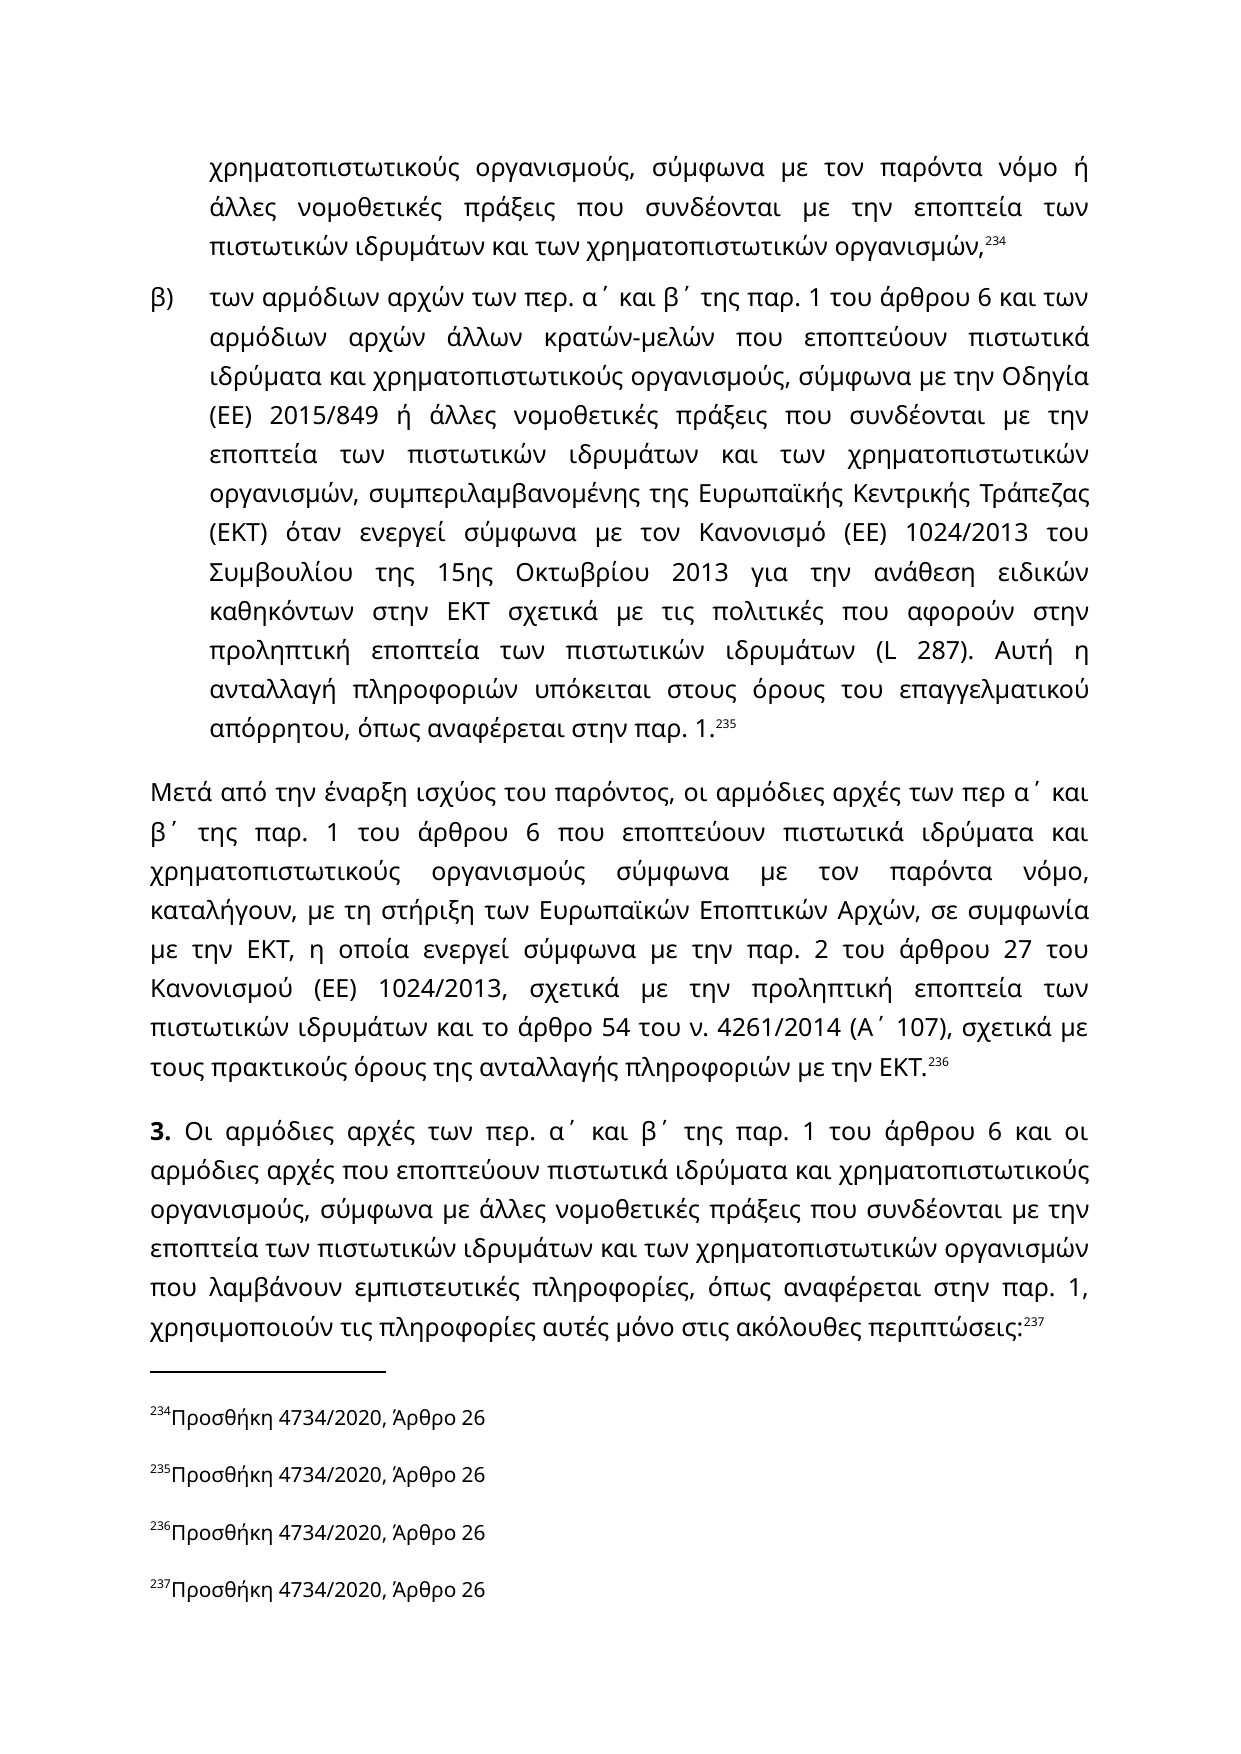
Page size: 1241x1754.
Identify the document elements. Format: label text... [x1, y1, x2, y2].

text Προσθήκη 4734/2020, Άρθρο 26 [150, 1403, 1090, 1431]
text Προσθήκη 4734/2020, Άρθρο 26 [150, 1576, 1090, 1604]
text 3. Οι αρμόδιες αρχές των περ. α΄ και β΄ της παρ. 1 του άρθρου 6 και οι αρμόδιες αρχές που εποπτεύουν πιστωτικά ιδρύματα και χρηματοπιστωτικούς οργανισμούς, σύμφωνα με άλλες νομοθετικές πράξεις που συνδέονται με την εποπτεία των πιστωτικών ιδρυμάτων και των χρηματοπιστωτικών οργανισμών που λαμβάνουν εμπιστευτικές πληροφορίες, όπως αναφέρεται στην παρ. 1, χρησιμοποιούν τις πληροφορίες αυτές μόνο στις ακόλουθες περιπτώσεις: [150, 1113, 1090, 1343]
text Προσθήκη 4734/2020, Άρθρο 26 [150, 1518, 1090, 1546]
list β) των αρμόδιων αρχών των περ. α΄ και β΄ της παρ. 1 του άρθρου 6 και των αρμόδιων αρχών άλλων κρατών-μελών που εποπτεύουν πιστωτικά ιδρύματα και χρηματοπιστωτικούς οργανισμούς, σύμφωνα με την Οδηγία (ΕΕ) 2015/849 ή άλλες νομοθετικές πράξεις που συνδέονται με την εποπτεία των πιστωτικών ιδρυμάτων και των χρηματοπιστωτικών οργανισμών, συμπεριλαμβανομένης της Ευρωπαϊκής Κεντρικής Τράπεζας (ΕΚΤ) όταν ενεργεί σύμφωνα με τον Κανονισμό (ΕΕ) 1024/2013 του Συμβουλίου της 15ης Οκτωβρίου 2013 για την ανάθεση ειδικών καθηκόντων στην ΕΚΤ σχετικά με τις πολιτικές που αφορούν στην προληπτική εποπτεία των πιστωτικών ιδρυμάτων (L 287). Αυτή η ανταλλαγή πληροφοριών υπόκειται στους όρους του επαγγελματικού απόρρητου, όπως αναφέρεται στην παρ. 1. [150, 280, 1090, 745]
text Προσθήκη 4734/2020, Άρθρο 26 [150, 1460, 1090, 1489]
list χρηματοπιστωτικούς οργανισμούς, σύμφωνα με τον παρόντα νόμο ή άλλες νομοθετικές πράξεις που συνδέονται με την εποπτεία των πιστωτικών ιδρυμάτων και των χρηματοπιστωτικών οργανισμών, [150, 150, 1090, 262]
text Μετά από την έναρξη ισχύος του παρόντος, οι αρμόδιες αρχές των περ α΄ και β΄ της παρ. 1 του άρθρου 6 που εποπτεύουν πιστωτικά ιδρύματα και χρηματοπιστωτικούς οργανισμούς σύμφωνα με τον παρόντα νόμο, καταλήγουν, με τη στήριξη των Ευρωπαϊκών Εποπτικών Αρχών, σε συμφωνία με την ΕΚΤ, η οποία ενεργεί σύμφωνα με την παρ. 2 του άρθρου 27 του Κανονισμού (ΕΕ) 1024/2013, σχετικά με την προληπτική εποπτεία των πιστωτικών ιδρυμάτων και το άρθρο 54 του ν. 4261/2014 (Α΄ 107), σχετικά με τους πρακτικούς όρους της ανταλλαγής πληροφοριών με την ΕΚΤ. [150, 775, 1090, 1083]
